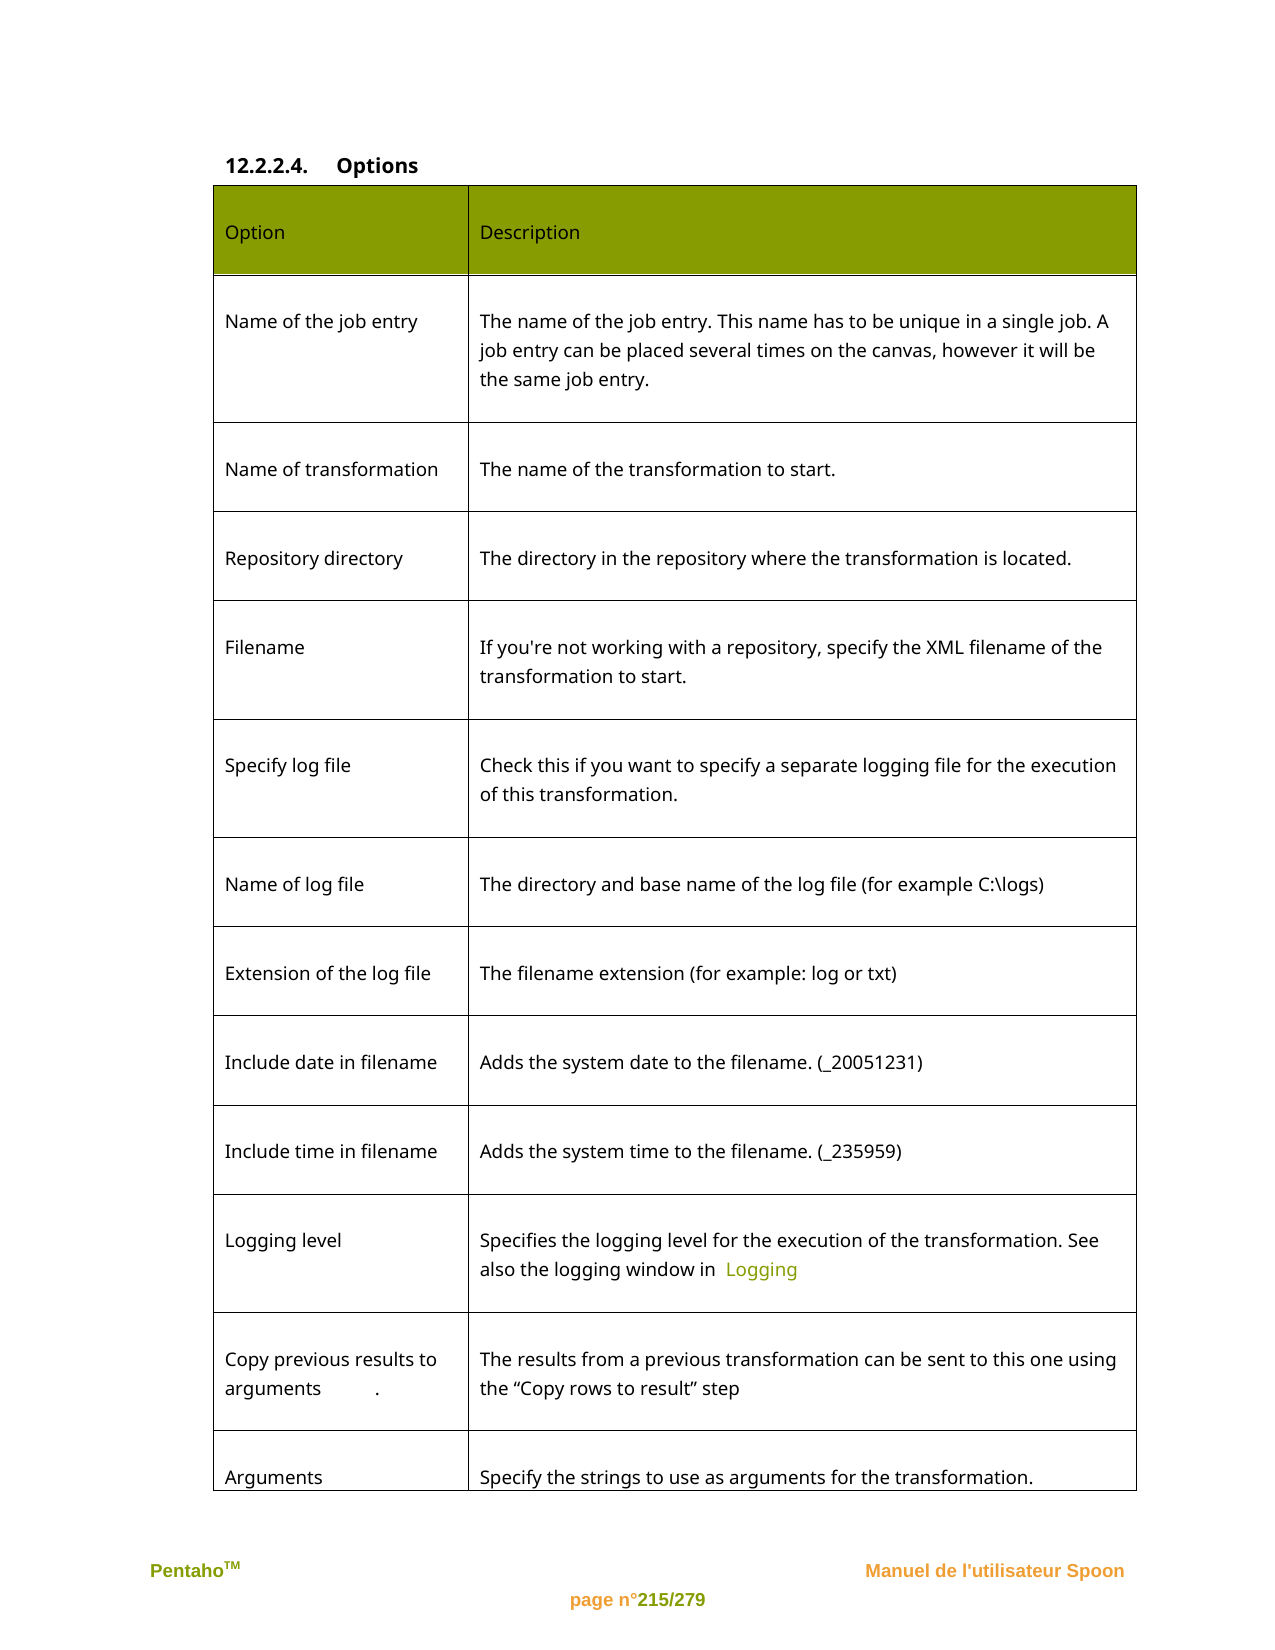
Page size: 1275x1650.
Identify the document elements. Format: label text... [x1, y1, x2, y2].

table_cell Specify log file [214, 720, 468, 837]
table_cell Include date in filename [214, 1016, 468, 1104]
table_cell Adds the system date to the filename. (_20051231) [469, 1016, 1136, 1104]
table_cell The filename extension (for example: log or txt) [469, 927, 1136, 1015]
table_cell Extension of the log file [214, 927, 468, 1015]
table_cell The name of the job entry. This name has to be unique in a single job. A job entry can be placed several times on the canvas, however it will be the same job entry. [469, 276, 1136, 422]
subtitle Options [225, 150, 1125, 179]
table_header Description [469, 186, 1136, 274]
table_cell Copy previous results to arguments . [214, 1313, 468, 1430]
table_cell Name of transformation [214, 423, 468, 511]
table_cell The directory in the repository where the transformation is located. [469, 512, 1136, 600]
table_cell The name of the transformation to start. [469, 423, 1136, 511]
table_header Option [214, 186, 468, 274]
table_cell Check this if you want to specify a separate logging file for the execution of this transformation. [469, 720, 1136, 837]
table_cell Name of log file [214, 838, 468, 926]
table_cell Include time in filename [214, 1106, 468, 1194]
table_cell Filename [214, 601, 468, 719]
table_cell Adds the system time to the filename. (_235959) [469, 1106, 1136, 1194]
table_cell Name of the job entry [214, 276, 468, 422]
table_cell The results from a previous transformation can be sent to this one using the “Copy rows to result” step [469, 1313, 1136, 1430]
table_cell Specify the strings to use as arguments for the transformation. [469, 1431, 1136, 1490]
table_cell If you're not working with a repository, specify the XML filename of the transformation to start. [469, 601, 1136, 719]
table_cell Arguments [214, 1431, 468, 1490]
table_cell Specifies the logging level for the execution of the transformation. See also the logging window in Logging [469, 1195, 1136, 1312]
table_cell The directory and base name of the log file (for example C:\logs) [469, 838, 1136, 926]
table_cell Repository directory [214, 512, 468, 600]
table_cell Logging level [214, 1195, 468, 1312]
